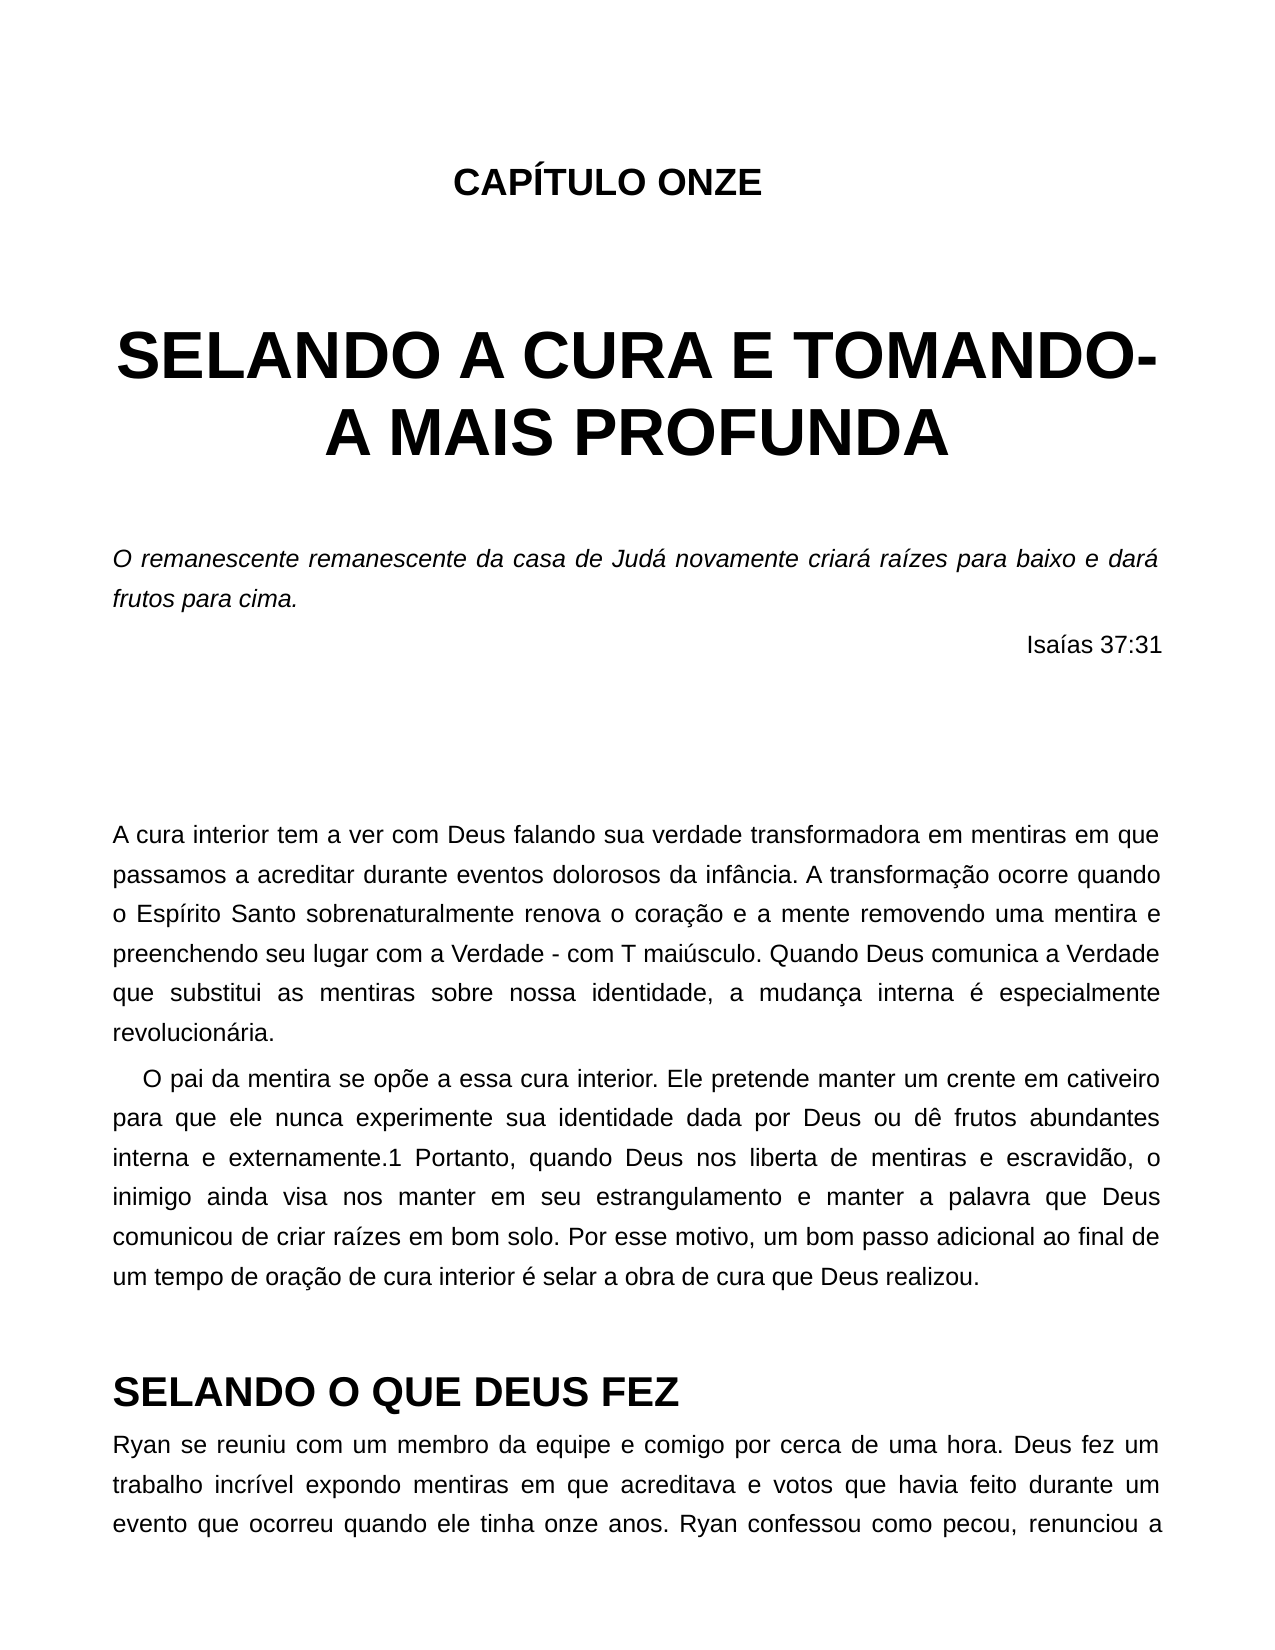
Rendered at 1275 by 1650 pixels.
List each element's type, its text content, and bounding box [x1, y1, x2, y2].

text O pai da mentira se opõe a essa cura interior. Ele pretende manter um crente em cativeiro para que ele nunca experimente sua identidade dada por Deus ou dê frutos abundantes interna e externamente.1 Portanto, quando Deus nos liberta de mentiras e escravidão, o inimigo ainda visa nos manter em seu estrangulamento e manter a palavra que Deus comunicou de criar raízes em bom solo. Por esse motivo, um bom passo adicional ao final de um tempo de oração de cura interior é selar a obra de cura que Deus realizou. [112, 1064, 1162, 1290]
text A cura interior tem a ver com Deus falando sua verdade transformadora em mentiras em que passamos a acreditar durante eventos dolorosos da infância. A transformação ocorre quando o Espírito Santo sobrenaturalmente renova o coração e a mente removendo uma mentira e preenchendo seu lugar com a Verdade - com T maiúsculo. Quando Deus comunica a Verdade que substitui as mentiras sobre nossa identidade, a mudança interna é especialmente revolucionária. [112, 820, 1162, 1047]
subtitle SELANDO O QUE DEUS FEZ [112, 1367, 1162, 1415]
text Ryan se reuniu com um membro da equipe e comigo por cerca de uma hora. Deus fez um trabalho incrível expondo mentiras em que acreditava e votos que havia feito durante um evento que ocorreu quando ele tinha onze anos. Ryan confessou como pecou, ​​renunciou a [112, 1430, 1162, 1538]
subtitle SELANDO A CURA E TOMANDO-A MAIS PROFUNDA [112, 316, 1162, 469]
text O remanescente remanescente da casa de Judá novamente criará raízes para baixo e dará frutos para cima. [112, 544, 1162, 613]
text Isaías 37:31 [112, 630, 1162, 658]
